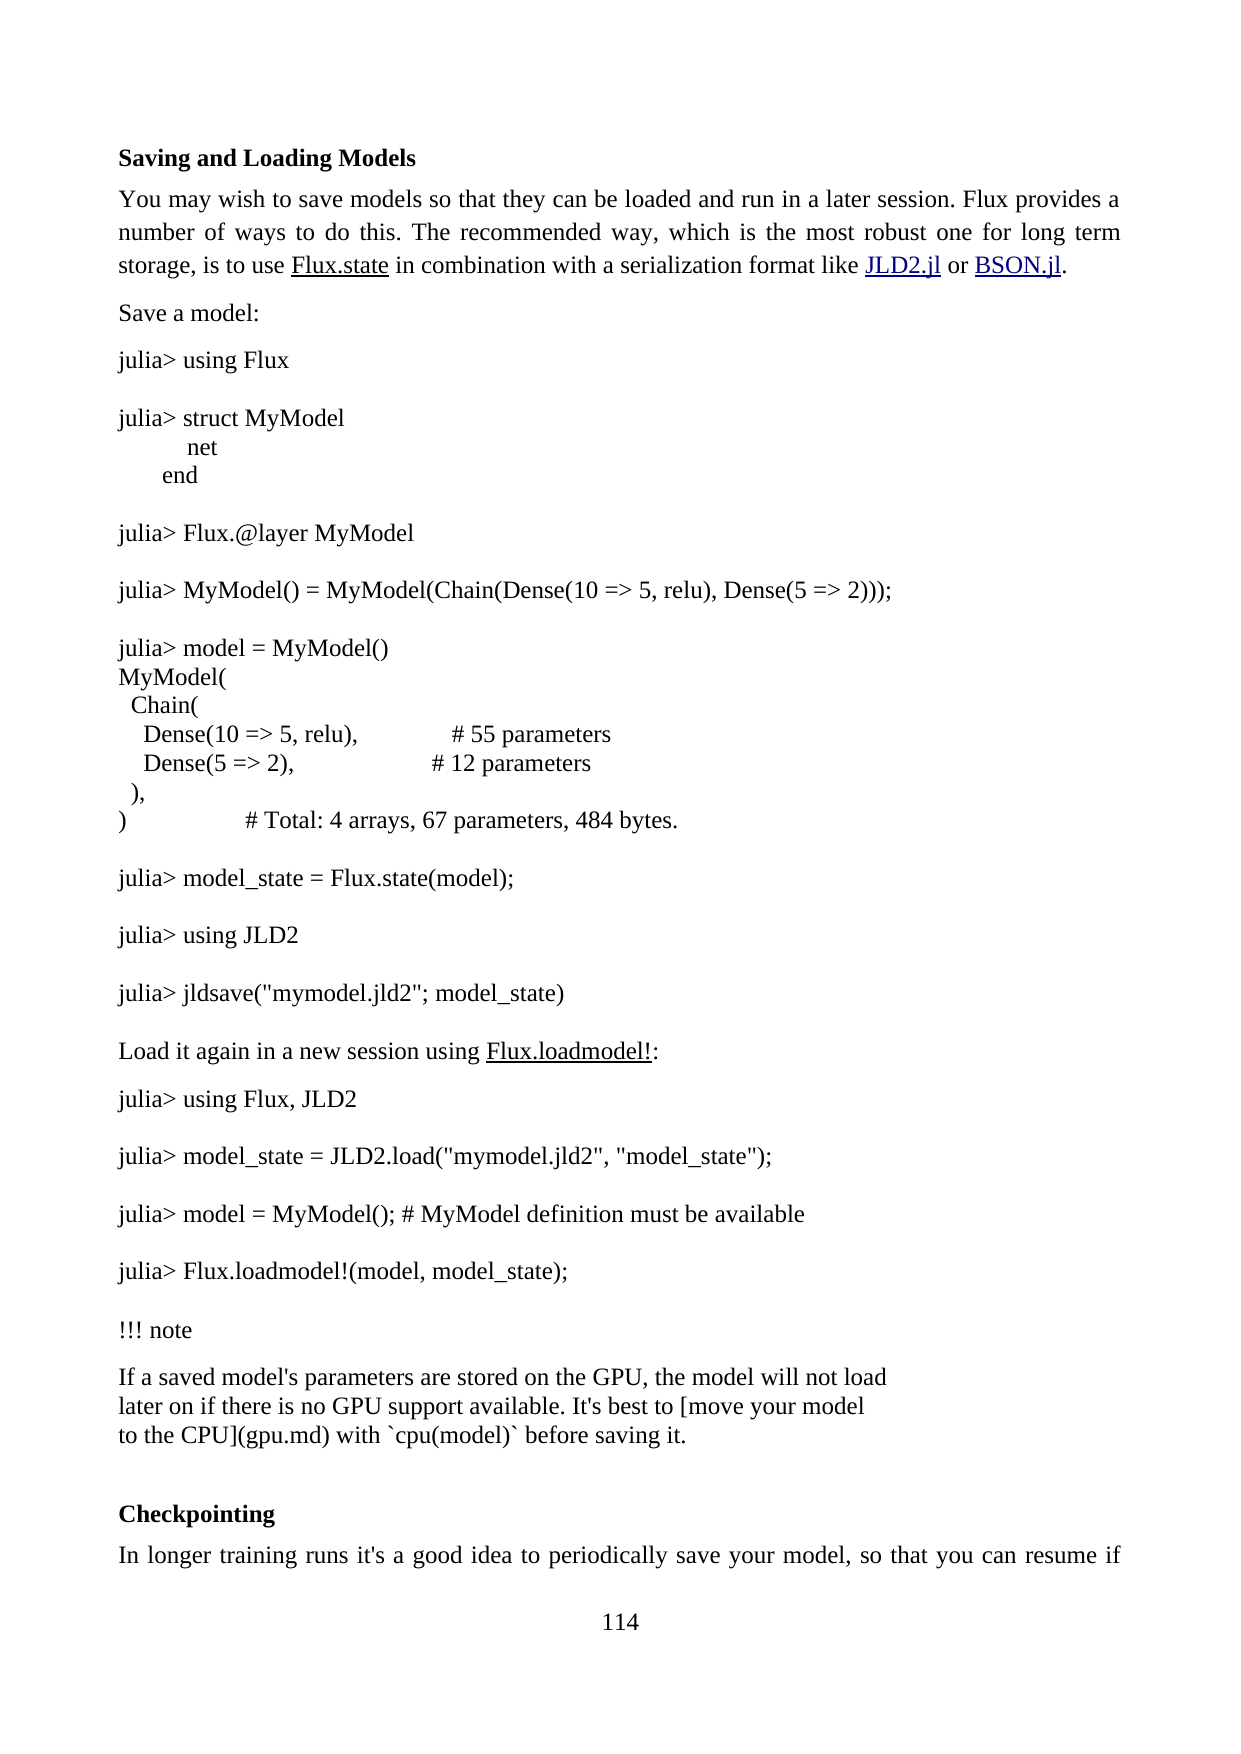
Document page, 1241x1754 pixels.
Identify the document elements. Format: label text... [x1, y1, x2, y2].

text julia> model_state = Flux.state(model); [118, 863, 1122, 892]
text ) # Total: 4 arrays, 67 parameters, 484 bytes. [118, 806, 1122, 834]
text julia> jldsave("mymodel.jld2"; model_state) [118, 978, 1122, 1007]
text julia> model = MyModel() [118, 633, 1122, 662]
subtitle Checkpointing [118, 1499, 1122, 1528]
text Load it again in a new session using Flux.loadmodel!: [118, 1036, 1122, 1065]
text julia> struct MyModel [118, 403, 1122, 432]
text !!! note [118, 1315, 1122, 1343]
text to the CPU](gpu.md) with `cpu(model)` before saving it. [118, 1420, 1122, 1448]
subtitle Saving and Loading Models [118, 143, 1122, 172]
text MyModel( [118, 662, 1122, 691]
text If a saved model's parameters are stored on the GPU, the model will not load [118, 1362, 1122, 1391]
text You may wish to save models so that they can be loaded and run in a later session. Flux provides a number of ways to do this. The recommended way, which is the most robust one for long term storage, is to use Flux.state in combination with a serialization format like JLD2.jl or BSON.jl. [118, 184, 1122, 279]
text Dense(5 => 2), # 12 parameters [118, 748, 1122, 777]
text Dense(10 => 5, relu), # 55 parameters [118, 719, 1122, 748]
text end [118, 461, 1122, 489]
text ), [118, 777, 1122, 806]
text Chain( [118, 691, 1122, 719]
text julia> Flux.loadmodel!(model, model_state); [118, 1256, 1122, 1285]
text In longer training runs it's a good idea to periodically save your model, so that you can resume if [118, 1540, 1122, 1569]
text julia> using Flux, JLD2 [118, 1084, 1122, 1113]
text later on if there is no GPU support available. It's best to [move your model [118, 1391, 1122, 1420]
text julia> using Flux [118, 346, 1122, 374]
text julia> MyModel() = MyModel(Chain(Dense(10 => 5, relu), Dense(5 => 2))); [118, 576, 1122, 604]
text Save a model: [118, 298, 1122, 327]
text julia> using JLD2 [118, 921, 1122, 949]
text net [118, 432, 1122, 461]
text julia> model_state = JLD2.load("mymodel.jld2", "model_state"); [118, 1141, 1122, 1170]
text julia> model = MyModel(); # MyModel definition must be available [118, 1199, 1122, 1228]
text julia> Flux.@layer MyModel [118, 518, 1122, 547]
